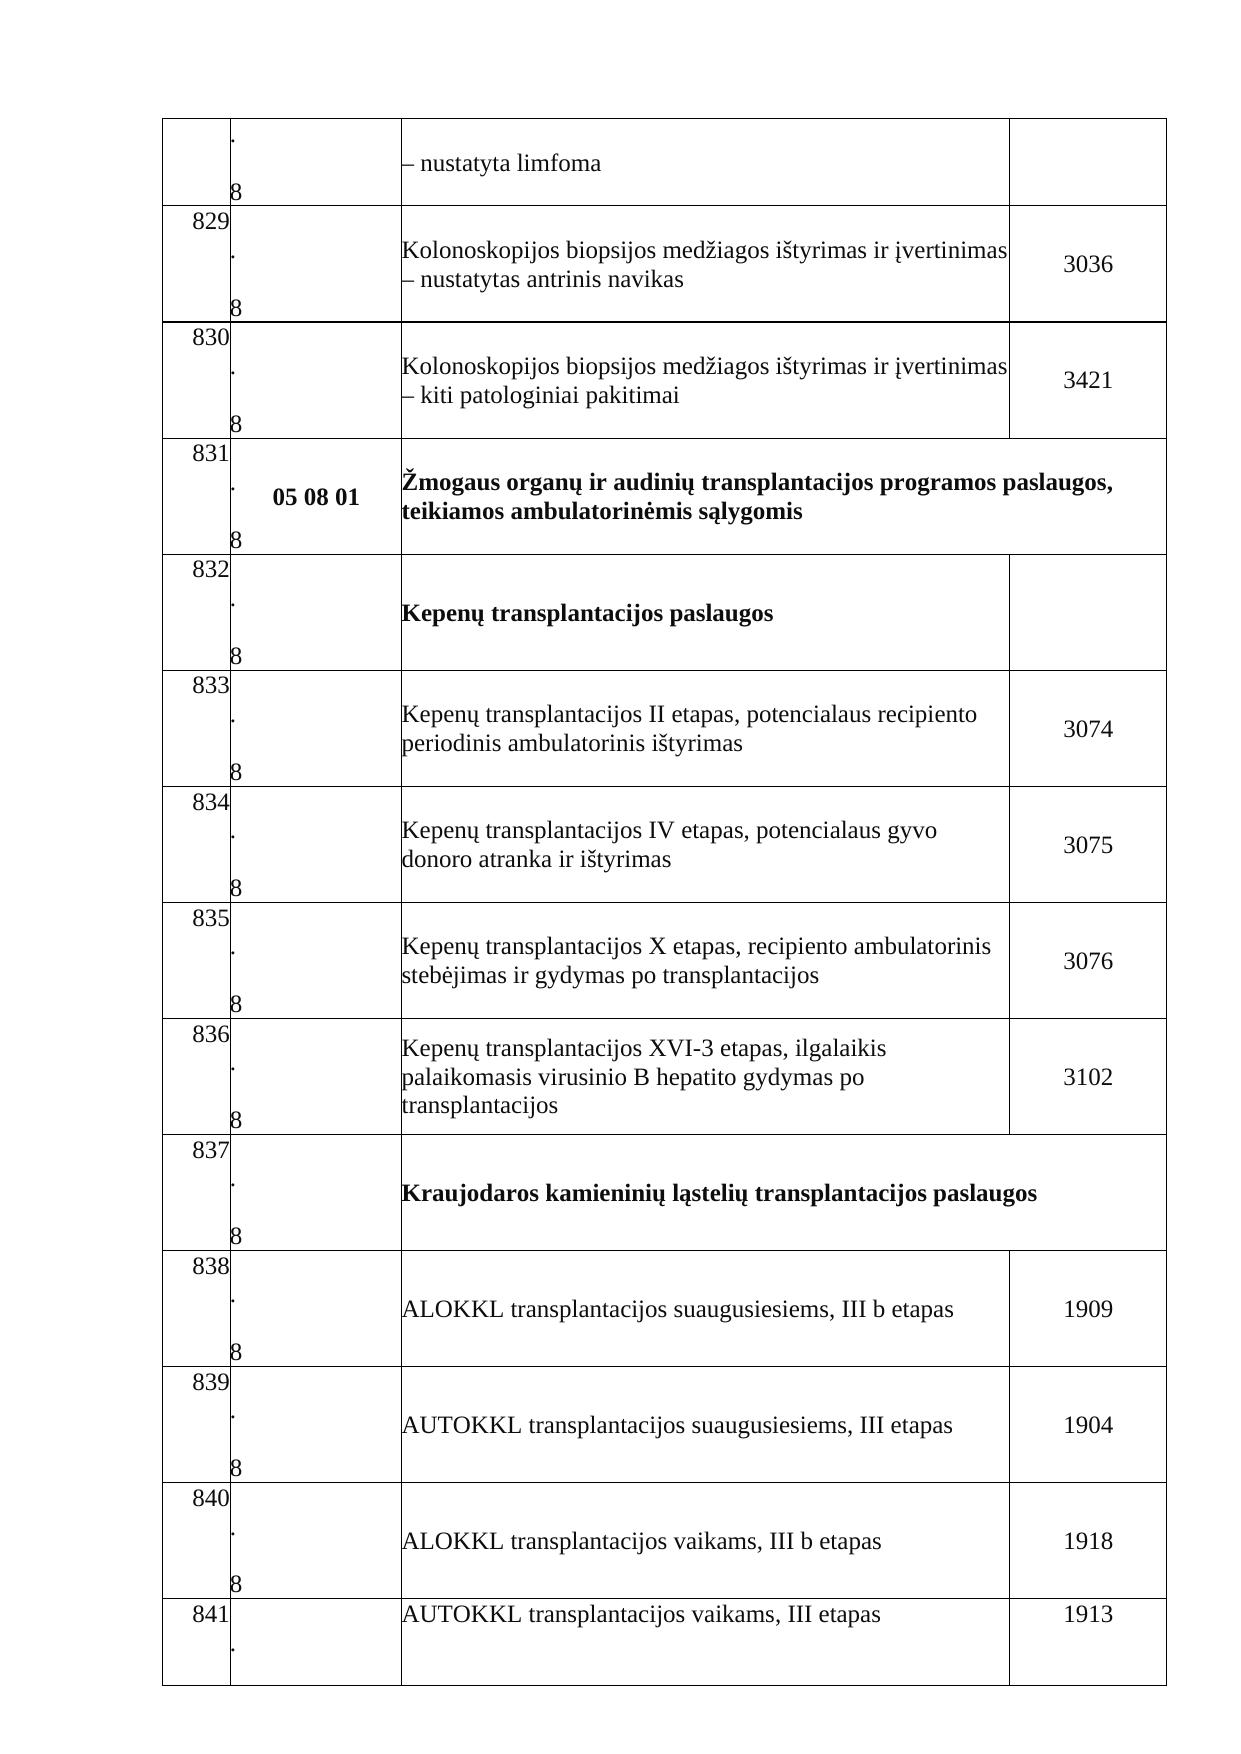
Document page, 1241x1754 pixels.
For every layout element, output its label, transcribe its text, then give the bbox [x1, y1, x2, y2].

table_cell Kepenų transplantacijos IV etapas, potencialaus gyvo donoro atranka ir ištyrimas [402, 787, 1009, 902]
table_cell [232, 656, 238, 663]
table_cell AUTOKKL transplantacijos suaugusiesiems, III etapas [402, 1367, 1009, 1482]
table_cell [232, 772, 238, 779]
table_cell [231, 1599, 401, 1685]
table_cell Žmogaus organų ir audinių transplantacijos programos paslaugos, teikiamos ambulatorinėmis sąlygomis [402, 439, 1166, 553]
table_cell 838. 8 [163, 1251, 230, 1366]
table_cell 828. 8 [163, 119, 230, 205]
table_cell AUTOKKL transplantacijos vaikams, III etapas [402, 1599, 1009, 1685]
table_cell [231, 1251, 401, 1366]
table_cell Kraujodaros kamieninių ląstelių transplantacijos paslaugos [402, 1135, 1166, 1250]
table_cell 834. 8 [163, 787, 230, 902]
table_cell [231, 323, 401, 437]
table_cell 3076 [1010, 903, 1166, 1018]
table_cell [231, 1367, 401, 1482]
table_cell ALOKKL transplantacijos suaugusiesiems, III b etapas [402, 1251, 1009, 1366]
table_cell 3421 [1010, 323, 1166, 437]
table_cell 829. 8 [163, 206, 230, 321]
table_cell [232, 424, 238, 431]
table_cell Kolonoskopijos biopsijos medžiagos ištyrimas ir įvertinimas – nustatytas antrinis navikas [402, 206, 1009, 321]
table_cell [232, 1236, 238, 1243]
table_cell [232, 308, 238, 315]
table_cell 830. 8 [163, 323, 230, 437]
table_cell [231, 903, 401, 1018]
table_cell ALOKKL transplantacijos vaikams, III b etapas [402, 1483, 1009, 1598]
table_cell [232, 1120, 238, 1127]
table_cell 841. 8 [163, 1599, 230, 1685]
table_cell Kolonoskopijos biopsijos medžiagos ištyrimas ir įvertinimas – kiti patologiniai pakitimai [402, 323, 1009, 437]
table_cell 837. 8 [163, 1135, 230, 1250]
table_cell 3074 [1010, 671, 1166, 786]
table_cell [232, 1004, 238, 1011]
table_cell Kepenų transplantacijos X etapas, recipiento ambulatorinis stebėjimas ir gydymas po transplantacijos [402, 903, 1009, 1018]
table_cell Kepenų transplantacijos paslaugos [402, 555, 1009, 669]
table_cell 3102 [1010, 1019, 1166, 1134]
table_cell 839. 8 [163, 1367, 230, 1482]
table_cell [1010, 555, 1166, 669]
table_cell 3075 [1010, 787, 1166, 902]
table_cell [231, 119, 401, 205]
table_cell 836. 8 [163, 1019, 230, 1134]
table_cell 832. 8 [163, 555, 230, 669]
table_cell Kepenų transplantacijos II etapas, potencialaus recipiento periodinis ambulatorinis ištyrimas [402, 671, 1009, 786]
table_cell 05 08 01 [231, 439, 401, 553]
table_cell 1918 [1010, 1483, 1166, 1598]
table_cell Kepenų transplantacijos XVI-3 etapas, ilgalaikis palaikomasis virusinio B hepatito gydymas po transplantacijos [402, 1019, 1009, 1134]
table_cell – nustatyta limfoma [402, 119, 1009, 205]
table_cell 1904 [1010, 1367, 1166, 1482]
table_cell [231, 671, 401, 786]
table_cell [231, 1019, 401, 1134]
table_cell [232, 192, 238, 199]
table_cell [231, 1483, 401, 1598]
table_cell [231, 555, 401, 669]
table_cell [232, 888, 238, 895]
table_cell [231, 1135, 401, 1250]
table_cell [231, 206, 401, 321]
table_cell 835. 8 [163, 903, 230, 1018]
table_cell [232, 1352, 238, 1359]
table_cell 840. 8 [163, 1483, 230, 1598]
table_cell [232, 1468, 238, 1475]
table_cell 3036 [1010, 206, 1166, 321]
table_cell [232, 1584, 238, 1591]
table_cell 833. 8 [163, 671, 230, 786]
table_cell [231, 787, 401, 902]
table_cell 831. 8 [163, 439, 230, 553]
table_cell 1909 [1010, 1251, 1166, 1366]
table_cell [1010, 119, 1166, 205]
table_cell 1913 [1010, 1599, 1166, 1685]
